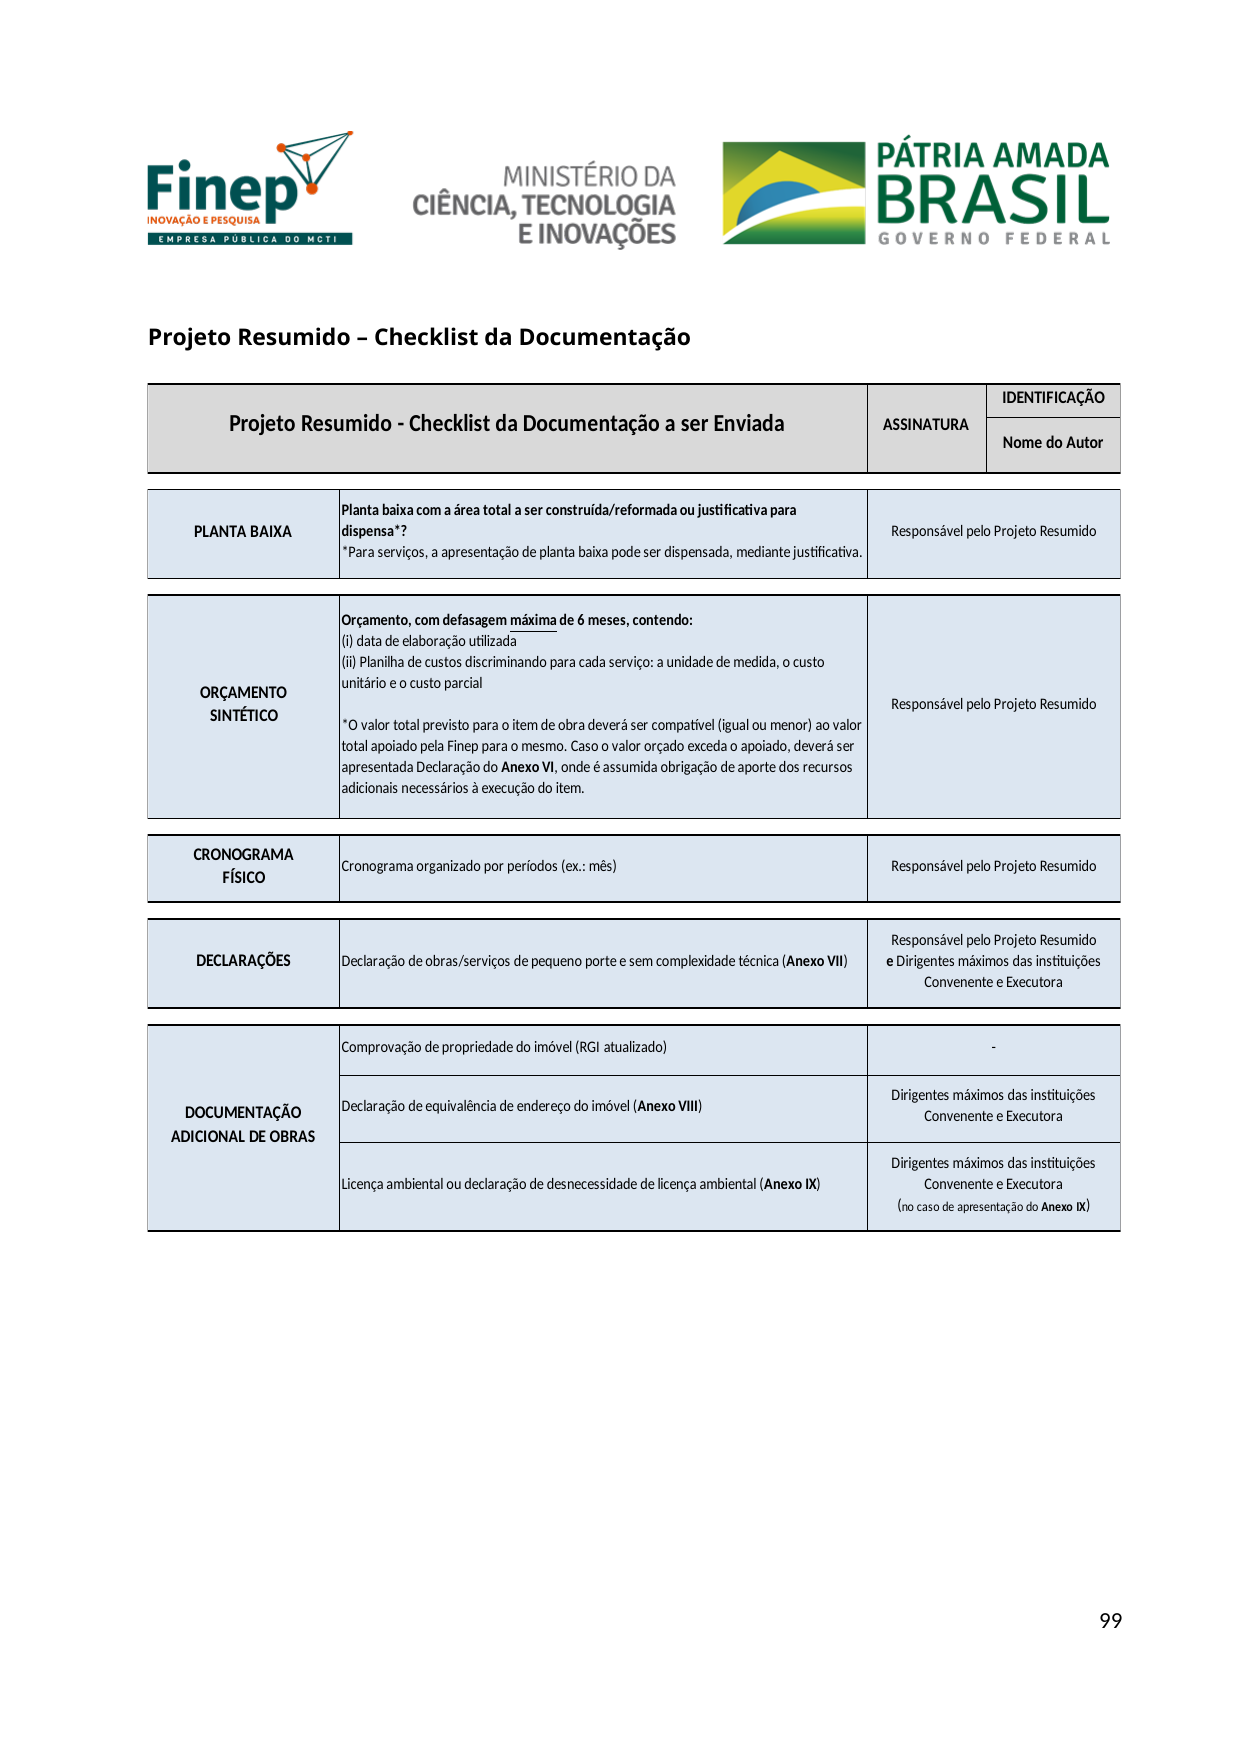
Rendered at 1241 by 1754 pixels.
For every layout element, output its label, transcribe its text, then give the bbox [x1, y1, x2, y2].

text Projeto Resumido – Checklist da Documentação [148, 321, 1122, 353]
